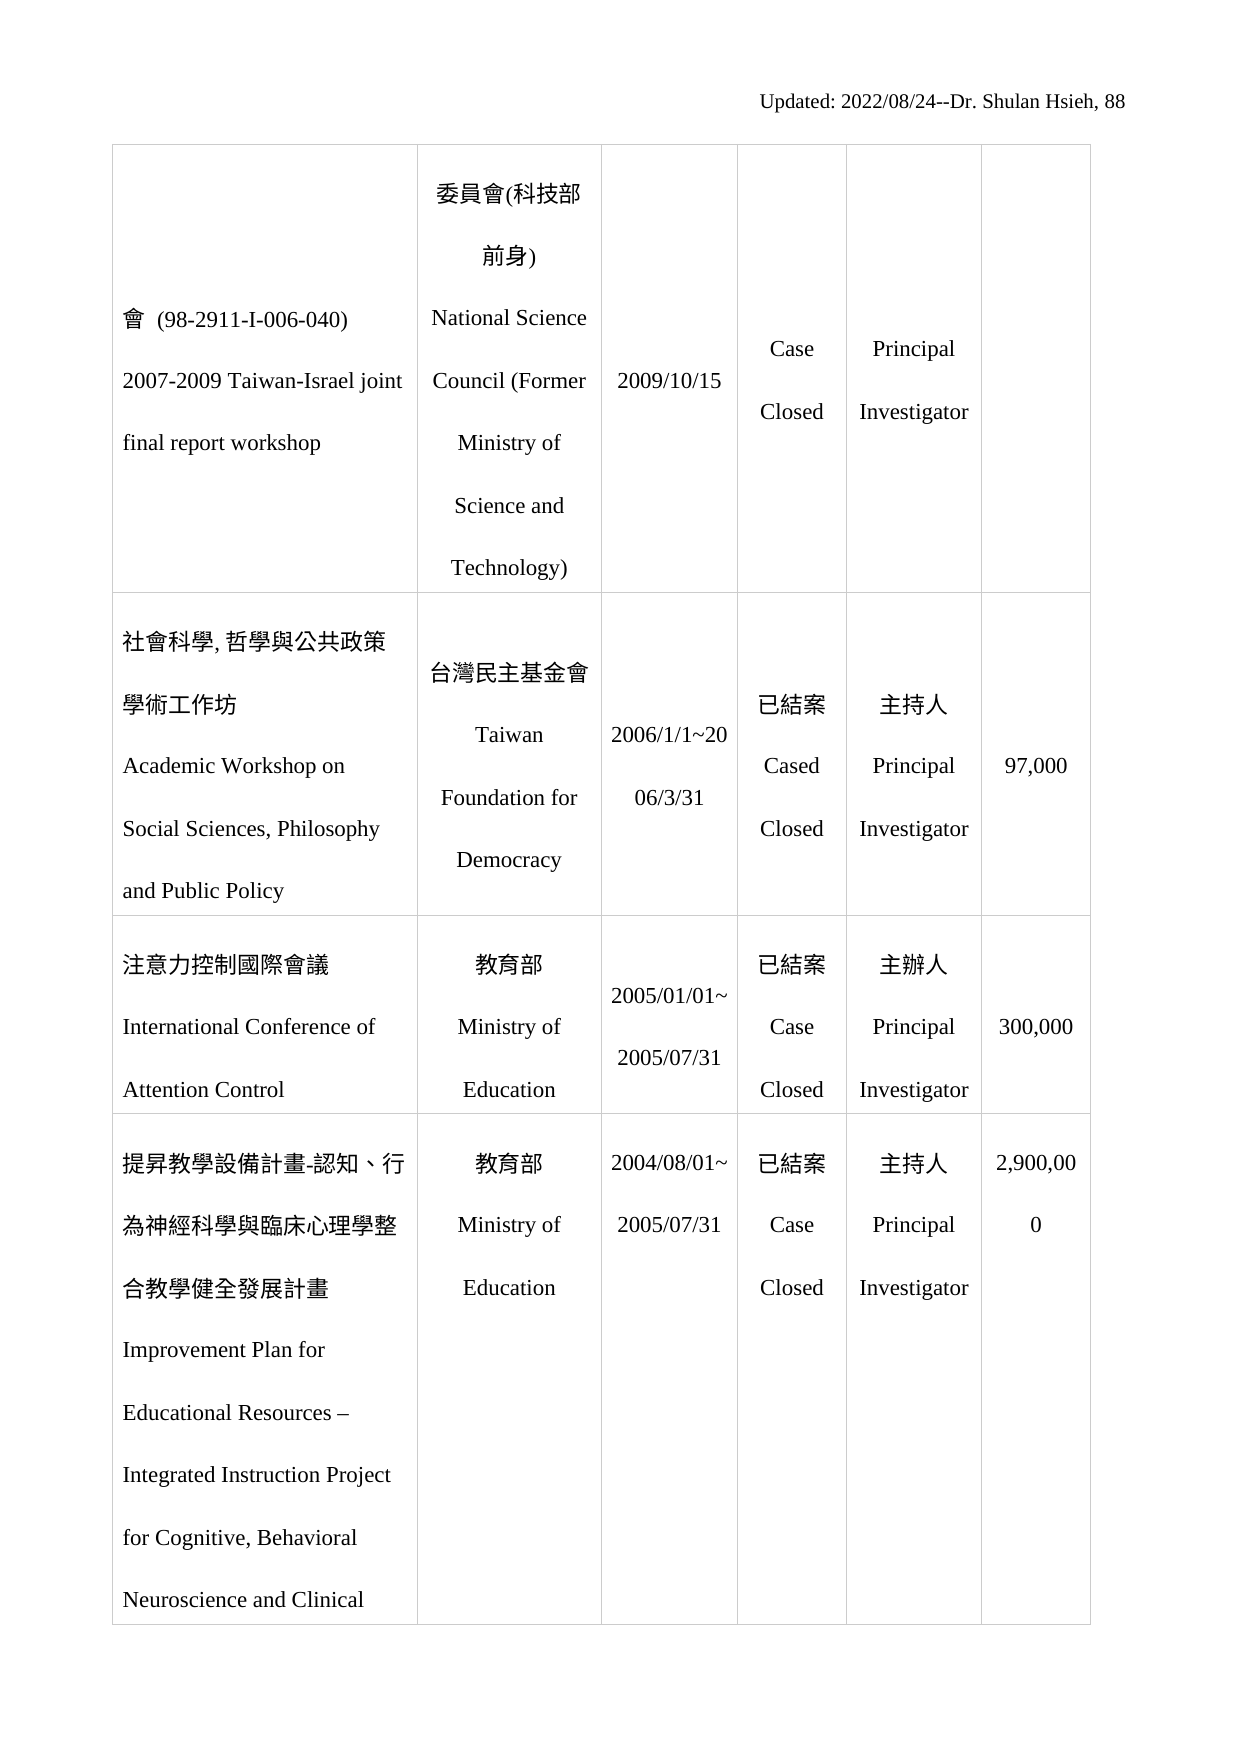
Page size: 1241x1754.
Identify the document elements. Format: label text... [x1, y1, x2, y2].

table_cell 97,000 [982, 593, 1090, 915]
table_cell 委員會(科技部前身) National Science Council (Former Ministry of Science and Technology) [418, 145, 601, 592]
table_cell 2006/1/1~2006/3/31 [602, 593, 737, 915]
table_cell 主辦人 Principal Investigator [847, 916, 981, 1113]
table_cell 2009/10/15 [602, 145, 737, 592]
table_cell 已結案 Cased Closed [738, 593, 846, 915]
table_cell 會 (98-2911-I-006-040) 2007-2009 Taiwan-Israel joint final report workshop [113, 145, 417, 592]
table_cell Case Closed [738, 145, 846, 592]
table_cell 注意力控制國際會議 International Conference of Attention Control [113, 916, 417, 1113]
table_cell [982, 145, 1090, 592]
table_cell 主持人 Principal Investigator [847, 1114, 981, 1624]
table_cell 提昇教學設備計畫-認知、行為神經科學與臨床心理學整合教學健全發展計畫 Improvement Plan for Educational Resources – Integrated Instruction Project for Cognitive, Behavioral Neuroscience and Clinical [113, 1114, 417, 1624]
table_cell 台灣民主基金會Taiwan Foundation for Democracy [418, 593, 601, 915]
table_cell 2004/08/01~2005/07/31 [602, 1114, 737, 1624]
table_cell 社會科學, 哲學與公共政策學術工作坊 Academic Workshop on Social Sciences, Philosophy and Public Policy [113, 593, 417, 915]
table_cell Principal Investigator [847, 145, 981, 592]
table_cell 2005/01/01~2005/07/31 [602, 916, 737, 1113]
table_cell 教育部 Ministry of Education [418, 916, 601, 1113]
table_cell 教育部 Ministry of Education [418, 1114, 601, 1624]
table_cell 已結案 Case Closed [738, 1114, 846, 1624]
table_cell 主持人 Principal Investigator [847, 593, 981, 915]
table_cell 300,000 [982, 916, 1090, 1113]
table_cell 2,900,000 [982, 1114, 1090, 1624]
table_cell 已結案 Case Closed [738, 916, 846, 1113]
